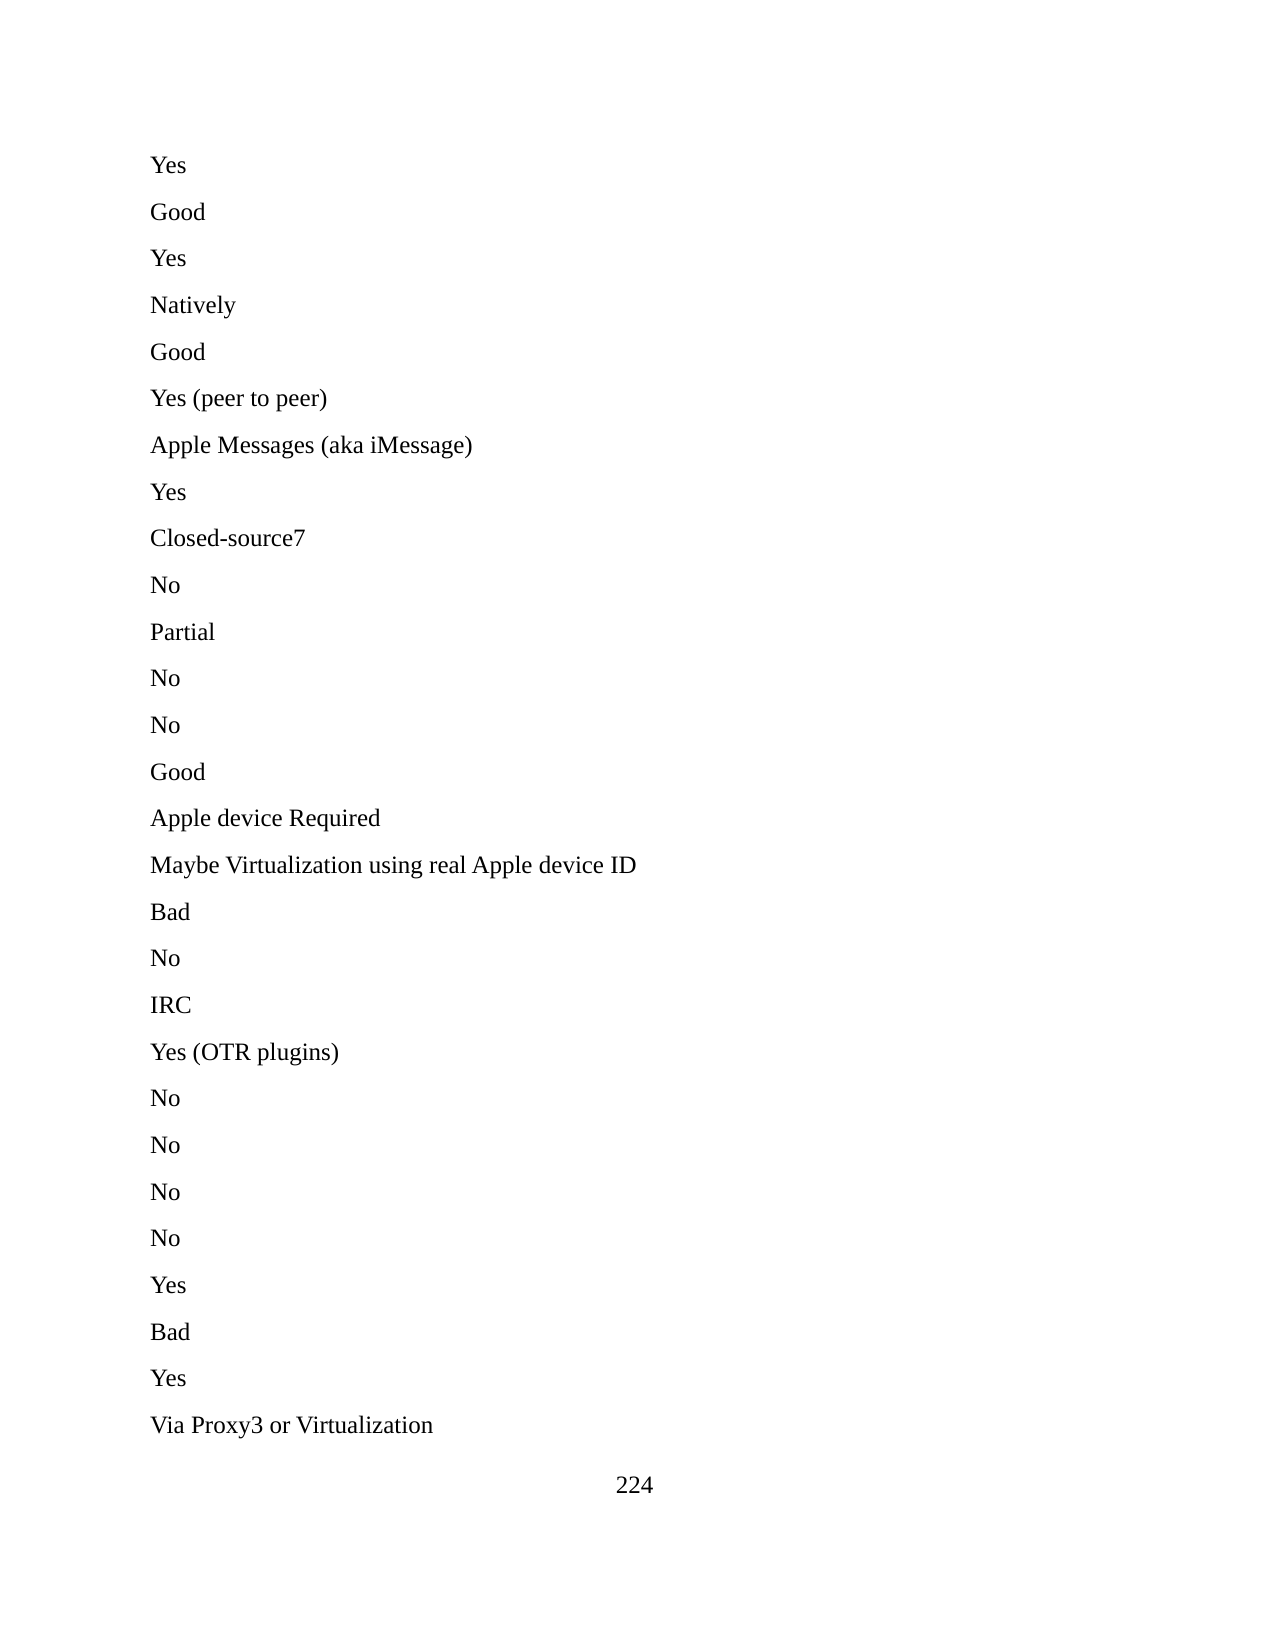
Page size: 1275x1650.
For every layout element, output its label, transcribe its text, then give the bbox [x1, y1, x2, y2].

text No [150, 570, 1125, 599]
text No [150, 663, 1125, 692]
text No [150, 1177, 1125, 1205]
text Bad [150, 897, 1125, 925]
text Yes (OTR plugins) [150, 1037, 1125, 1065]
text Apple Messages (aka iMessage) [150, 430, 1125, 459]
text Maybe Virtualization using real Apple device ID [150, 850, 1125, 879]
text Bad [150, 1317, 1125, 1345]
text No [150, 1223, 1125, 1252]
text No [150, 943, 1125, 972]
text Yes [150, 243, 1125, 272]
text Via Proxy3 or Virtualization [150, 1410, 1125, 1439]
text No [150, 1083, 1125, 1112]
text Yes (peer to peer) [150, 383, 1125, 412]
text Yes [150, 1363, 1125, 1392]
text Closed-source7 [150, 523, 1125, 552]
text IRC [150, 990, 1125, 1019]
text No [150, 1130, 1125, 1159]
text Partial [150, 617, 1125, 645]
text Apple device Required [150, 803, 1125, 832]
text Good [150, 197, 1125, 225]
text Yes [150, 477, 1125, 505]
text Natively [150, 290, 1125, 319]
text Good [150, 337, 1125, 365]
text Good [150, 757, 1125, 785]
text No [150, 710, 1125, 739]
text Yes [150, 150, 1125, 179]
text Yes [150, 1270, 1125, 1299]
